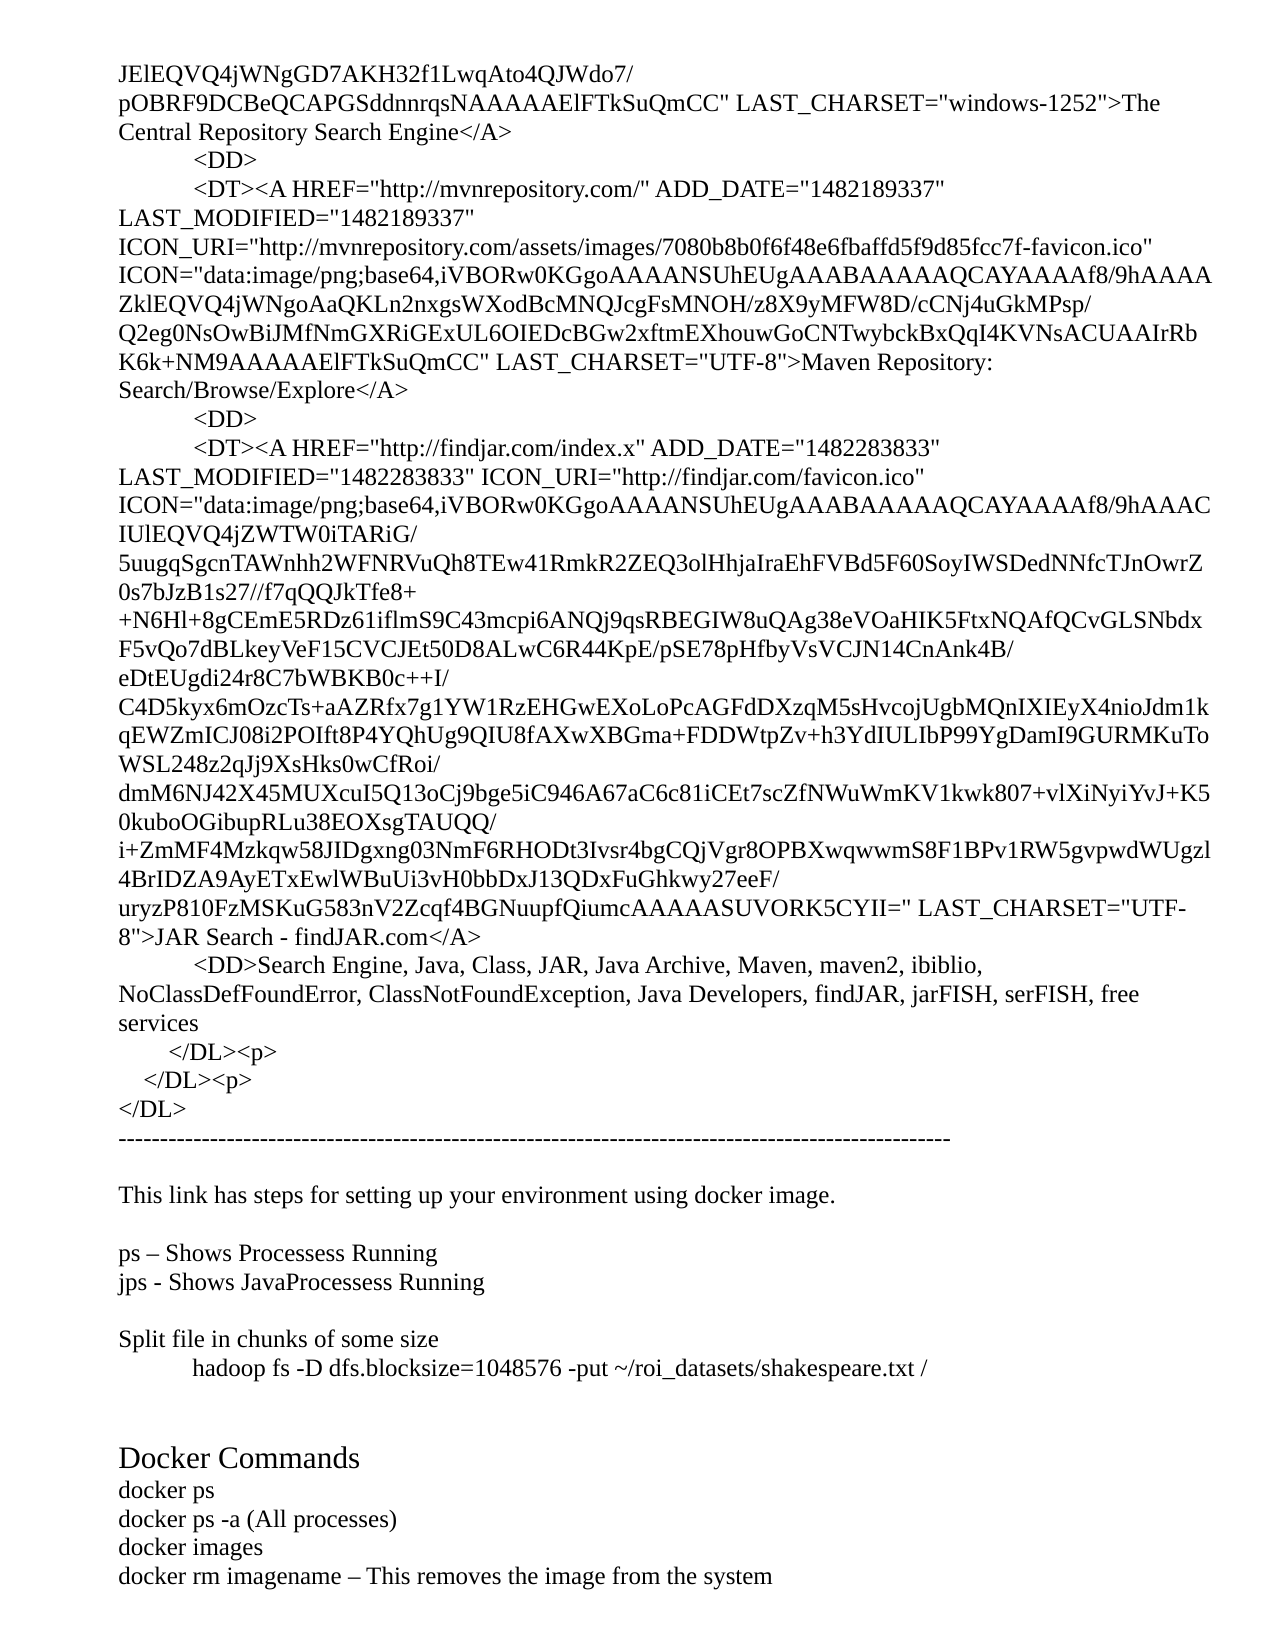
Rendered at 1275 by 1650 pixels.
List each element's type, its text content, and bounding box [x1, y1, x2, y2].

text docker ps [118, 1475, 1216, 1504]
text docker ps -a (All processes) [118, 1504, 1216, 1532]
text jps - Shows JavaProcessess Running [118, 1267, 1216, 1295]
text ---------------------------------------------------------------------------------------------------- [118, 1123, 1216, 1152]
text docker rm imagename – This removes the image from the system [118, 1561, 1216, 1590]
text </DL> [118, 1094, 1216, 1123]
text Split file in chunks of some size [118, 1324, 1216, 1353]
text <DT><A HREF="http://findjar.com/index.x" ADD_DATE="1482283833" LAST_MODIFIED="1482283833" ICON_URI="http://findjar.com/favicon.ico" ICON="data:image/png;base64,iVBORw0KGgoAAAANSUhEUgAAABAAAAAQCAYAAAAf8/9hAAACIUlEQVQ4jZWTW0iTARiG/5uugqSgcnTAWnhh2WFNRVuQh8TEw41RmkR2ZEQ3olHhjaIraEhFVBd5F60SoyIWSDedNNfcTJnOwrZ0s7bJzB1s27//f7qQQJkTfe8++N6Hl+8gCEmE5RDz61iflmS9C43mcpi6ANQj9qsRBEGIW8uQAg38eVOaHIK5FtxNQAfQCvGLSNbdxF5vQo7dBLkeyVeF15CVCJEt50D8ALwC6R44KpE/pSE78pHfbyVsVCJN14CnAnk4B/eDtEUgdi24r8C7bWBKB0c++I/C4D5kyx6mOzcTs+aAZRfx7g1YW1RzEHGwEXoLoPcAGFdDXzqM5sHvcojUgbMQnIXIEyX4nioJdm1kqEWZmICJ08i2POIft8P4YQhUg9QIU8fAXwXBGma+FDDWtpZv+h3YdIULIbP99YgDamI9GURMKuToWSL248z2qJj9XsHks0wCfRoi/dmM6NJ42X45MUXcuI5Q13oCj9bge5iC946A67aC6c81iCEt7scZfNWuWmKV1kwk807+vlXiNyiYvJ+K50kuboOGibupRLu38EOXsgTAUQQ/i+ZmMF4Mzkqw58JIDgxng03NmF6RHODt3Ivsr4bgCQjVgr8OPBXwqwwmS8F1BPv1RW5gvpwdWUgzl4BrIDZA9AyETxEwlWBuUi3vH0bbDxJ13QDxFuGhkwy27eeF/uryzP810FzMSKuG583nV2Zcqf4BGNuupfQiumcAAAAASUVORK5CYII=" LAST_CHARSET="UTF-8">JAR Search - findJAR.com</A> [118, 433, 1216, 950]
text <DD>Search Engine, Java, Class, JAR, Java Archive, Maven, maven2, ibiblio, NoClassDefFoundError, ClassNotFoundException, Java Developers, findJAR, jarFISH, serFISH, free services [118, 950, 1216, 1037]
text docker images [118, 1532, 1216, 1561]
text Docker Commands [118, 1439, 1216, 1475]
text JElEQVQ4jWNgGD7AKH32f1LwqAto4QJWdo7/pOBRF9DCBeQCAPGSddnnrqsNAAAAAElFTkSuQmCC" LAST_CHARSET="windows-1252">The Central Repository Search Engine</A> [118, 59, 1216, 145]
text hadoop fs -D dfs.blocksize=1048576 -put ~/roi_datasets/shakespeare.txt / [118, 1353, 1216, 1382]
text <DD> [118, 145, 1216, 174]
text ps – Shows Processess Running [118, 1238, 1216, 1267]
text <DT><A HREF="http://mvnrepository.com/" ADD_DATE="1482189337" LAST_MODIFIED="1482189337" ICON_URI="http://mvnrepository.com/assets/images/7080b8b0f6f48e6fbaffd5f9d85fcc7f-favicon.ico" ICON="data:image/png;base64,iVBORw0KGgoAAAANSUhEUgAAABAAAAAQCAYAAAAf8/9hAAAAZklEQVQ4jWNgoAaQKLn2nxgsWXodBcMNQJcgFsMNOH/z8X9yMFW8D/cCNj4uGkMPsp/Q2eg0NsOwBiJMfNmGXRiGExUL6OIEDcBGw2xftmEXhouwGoCNTwybckBxQqI4KVNsACUAAIrRbK6k+NM9AAAAAElFTkSuQmCC" LAST_CHARSET="UTF-8">Maven Repository: Search/Browse/Explore</A> [118, 174, 1216, 404]
text <DD> [118, 404, 1216, 433]
text </DL><p> [118, 1037, 1216, 1065]
text </DL><p> [118, 1065, 1216, 1094]
text This link has steps for setting up your environment using docker image. [118, 1180, 1216, 1209]
